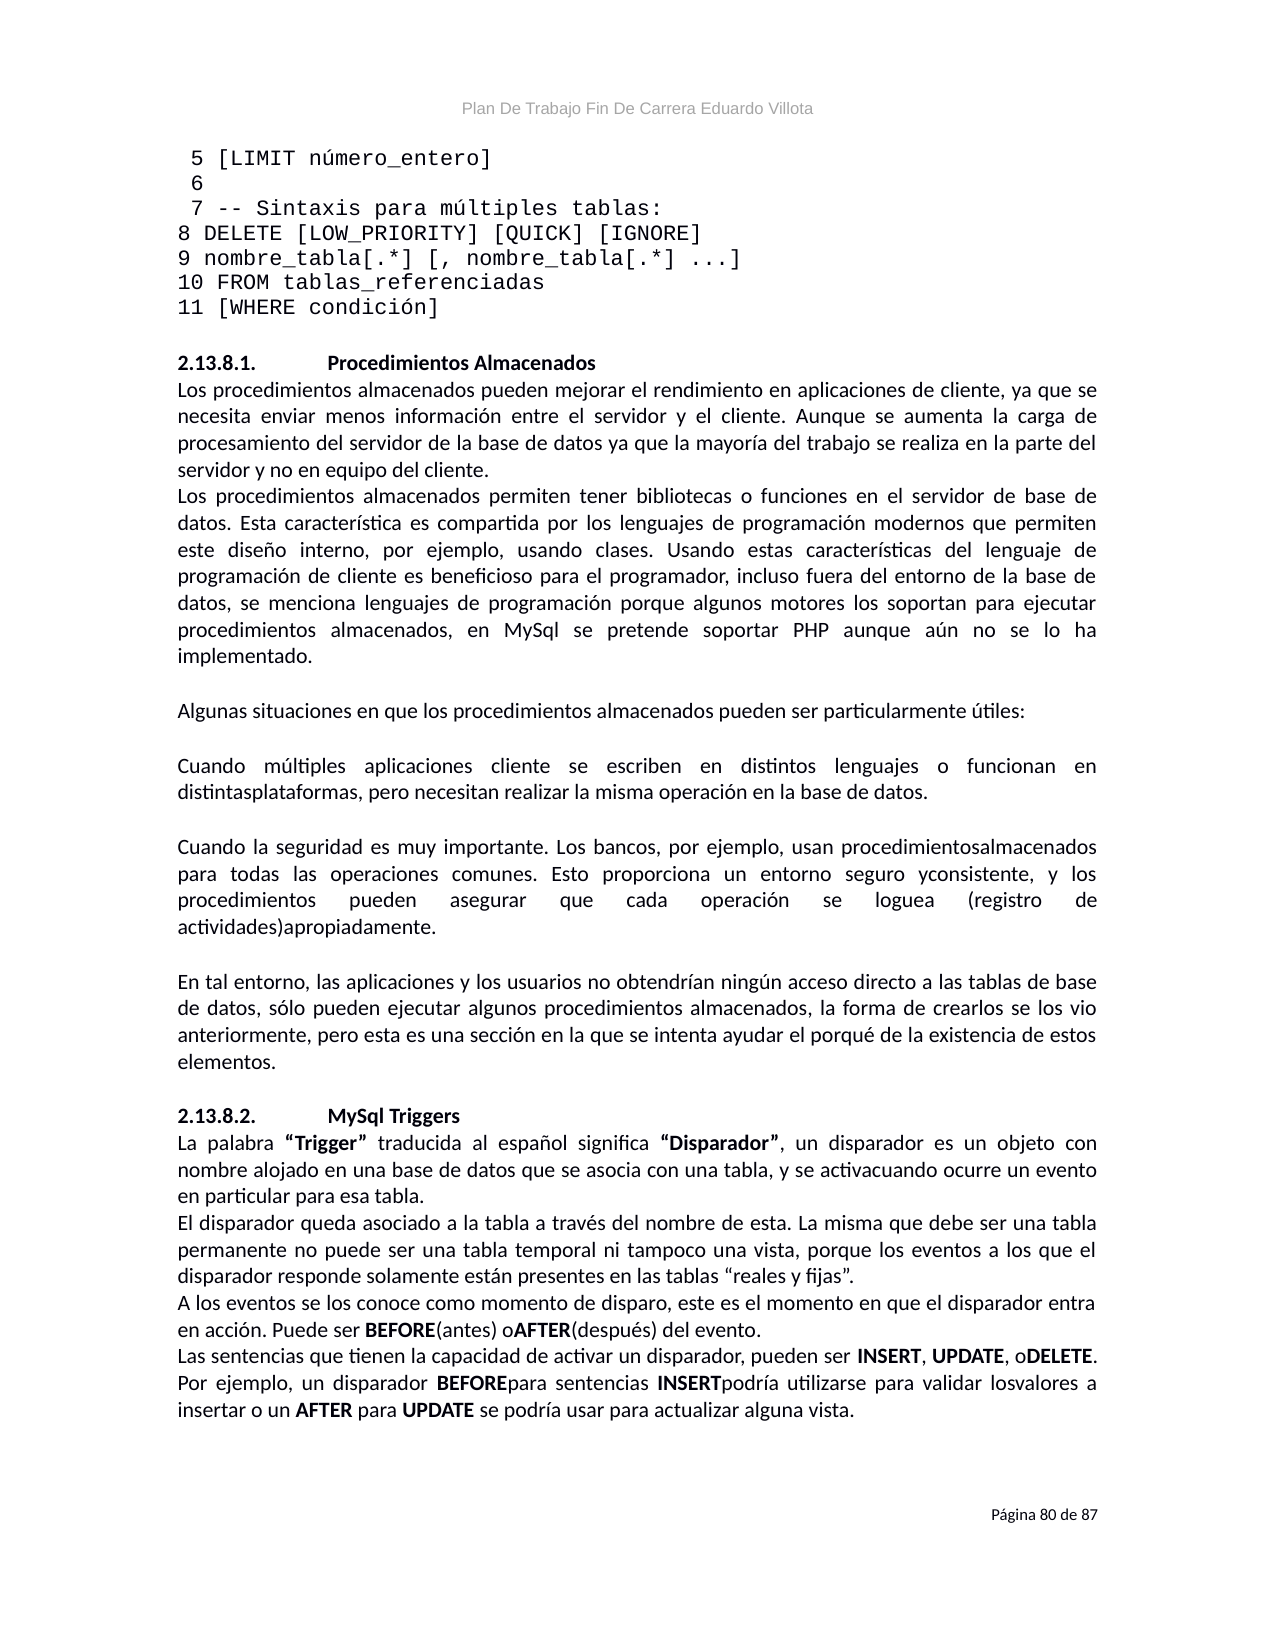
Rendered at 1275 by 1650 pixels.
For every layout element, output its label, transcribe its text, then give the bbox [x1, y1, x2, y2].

text 5 [LIMIT número_entero] [177, 148, 1098, 172]
text 6 [177, 172, 1098, 197]
text El disparador queda asociado a la tabla a través del nombre de esta. La misma que debe ser una tabla permanente no puede ser una tabla temporal ni tampoco una vista, porque los eventos a los que el disparador responde solamente están presentes en las tablas “reales y fijas”. [177, 1209, 1098, 1289]
text 2.13.8.2. MySql Triggers [177, 1103, 1098, 1129]
text Los procedimientos almacenados permiten tener bibliotecas o funciones en el servidor de base de datos. Esta característica es compartida por los lenguajes de programación modernos que permiten este diseño interno, por ejemplo, usando clases. Usando estas características del lenguaje de programación de cliente es beneficioso para el programador, incluso fuera del entorno de la base de datos, se menciona lenguajes de programación porque algunos motores los soportan para ejecutar procedimientos almacenados, en MySql se pretende soportar PHP aunque aún no se lo ha implementado. [177, 482, 1098, 669]
text 7 -- Sintaxis para múltiples tablas: [177, 197, 1098, 222]
text En tal entorno, las aplicaciones y los usuarios no obtendrían ningún acceso directo a las tablas de base de datos, sólo pueden ejecutar algunos procedimientos almacenados, la forma de crearlos se los vio anteriormente, pero esta es una sección en la que se intenta ayudar el porqué de la existencia de estos elementos. [177, 968, 1098, 1074]
text Algunas situaciones en que los procedimientos almacenados pueden ser particularmente útiles: [177, 697, 1098, 724]
text 2.13.8.1. Procedimientos Almacenados [177, 349, 1098, 376]
text La palabra “Trigger” traducida al español significa “Disparador”, un disparador es un objeto con nombre alojado en una base de datos que se asocia con una tabla, y se activacuando ocurre un evento en particular para esa tabla. [177, 1129, 1098, 1209]
text Los procedimientos almacenados pueden mejorar el rendimiento en aplicaciones de cliente, ya que se necesita enviar menos información entre el servidor y el cliente. Aunque se aumenta la carga de procesamiento del servidor de la base de datos ya que la mayoría del trabajo se realiza en la parte del servidor y no en equipo del cliente. [177, 376, 1098, 482]
text Las sentencias que tienen la capacidad de activar un disparador, pueden ser INSERT, UPDATE, oDELETE. Por ejemplo, un disparador BEFOREpara sentencias INSERTpodría utilizarse para validar losvalores a insertar o un AFTER para UPDATE se podría usar para actualizar alguna vista. [177, 1343, 1098, 1423]
text A los eventos se los conoce como momento de disparo, este es el momento en que el disparador entra en acción. Puede ser BEFORE(antes) oAFTER(después) del evento. [177, 1289, 1098, 1343]
text 9 nombre_tabla[.*] [, nombre_tabla[.*] ...] [177, 247, 1098, 272]
text 8 DELETE [LOW_PRIORITY] [QUICK] [IGNORE] [177, 222, 1098, 247]
text Cuando la seguridad es muy importante. Los bancos, por ejemplo, usan procedimientosalmacenados para todas las operaciones comunes. Esto proporciona un entorno seguro yconsistente, y los procedimientos pueden asegurar que cada operación se loguea (registro de actividades)apropiadamente. [177, 833, 1098, 940]
text 10 FROM tablas_referenciadas [177, 272, 1098, 296]
text Cuando múltiples aplicaciones cliente se escriben en distintos lenguajes o funcionan en distintasplataformas, pero necesitan realizar la misma operación en la base de datos. [177, 752, 1098, 805]
text 11 [WHERE condición] [177, 296, 1098, 321]
